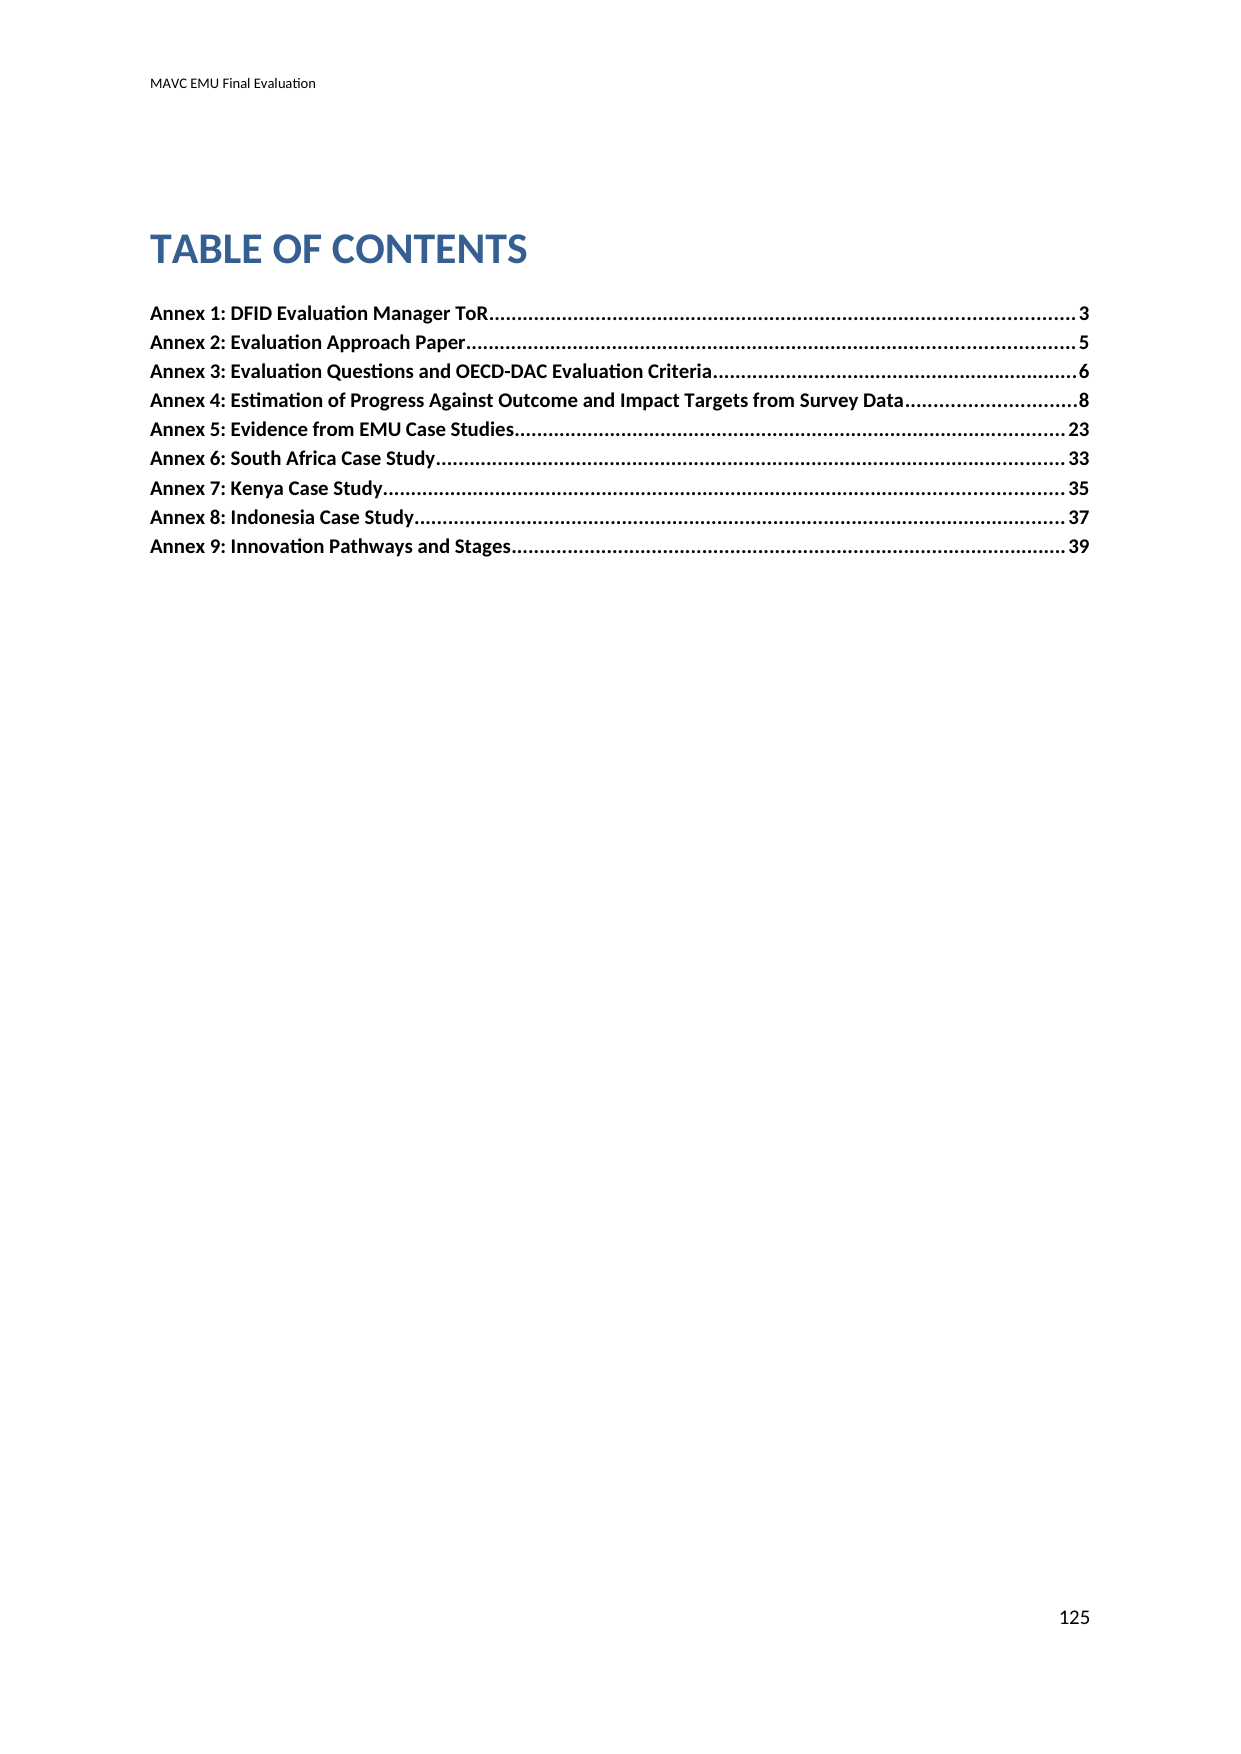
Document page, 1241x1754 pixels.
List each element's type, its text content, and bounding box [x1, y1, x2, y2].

text Annex 1: DFID Evaluation Manager ToR 3 [150, 300, 1090, 325]
text Annex 8: Indonesia Case Study 37 [150, 504, 1090, 529]
subtitle Table of Contents [150, 221, 1090, 275]
text Annex 6: South Africa Case Study 33 [150, 446, 1090, 471]
text Annex 4: Estimation of Progress Against Outcome and Impact Targets from Survey Data 8 [150, 387, 1090, 413]
text Annex 5: Evidence from EMU Case Studies 23 [150, 416, 1090, 442]
text Annex 9: Innovation Pathways and Stages 39 [150, 533, 1090, 558]
text Annex 3: Evaluation Questions and OECD-DAC Evaluation Criteria 6 [150, 358, 1090, 383]
text Annex 2: Evaluation Approach Paper 5 [150, 329, 1090, 354]
text Annex 7: Kenya Case Study 35 [150, 475, 1090, 500]
